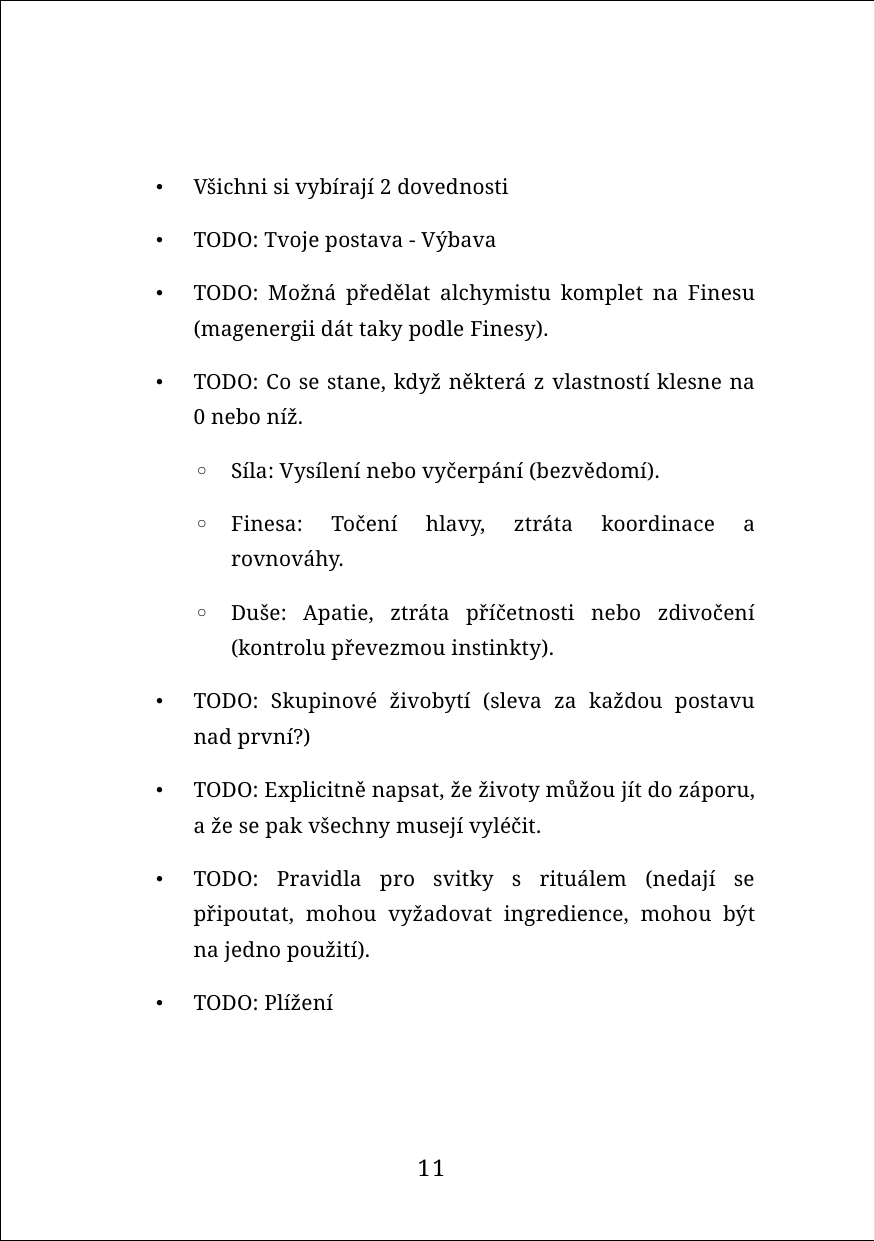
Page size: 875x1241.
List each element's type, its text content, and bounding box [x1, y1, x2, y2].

list TODO: Možná předělat alchymistu komplet na Finesu (magenergii dát taky podle Finesy). [156, 278, 756, 342]
list TODO: Explicitně napsat, že životy můžou jít do záporu, a že se pak všechny musejí vyléčit. [156, 775, 756, 839]
list TODO: Skupinové živobytí (sleva za každou postavu nad první?) [156, 686, 756, 750]
list Finesa: Točení hlavy, ztráta koordinace a rovnováhy. [193, 509, 756, 573]
list Síla: Vysílení nebo vyčerpání (bezvědomí). [193, 456, 756, 484]
list TODO: Plížení [156, 988, 756, 1017]
list TODO: Co se stane, když některá z vlastností klesne na 0 nebo níž. [156, 367, 756, 431]
list Duše: Apatie, ztráta příčetnosti nebo zdivočení (kontrolu převezmou instinkty). [193, 598, 756, 662]
list Všichni si vybírají 2 dovednosti [156, 172, 756, 200]
list TODO: Tvoje postava - Výbava [156, 225, 756, 253]
list TODO: Pravidla pro svitky s rituálem (nedají se připoutat, mohou vyžadovat ingredience, mohou být na jedno použití). [156, 864, 756, 963]
